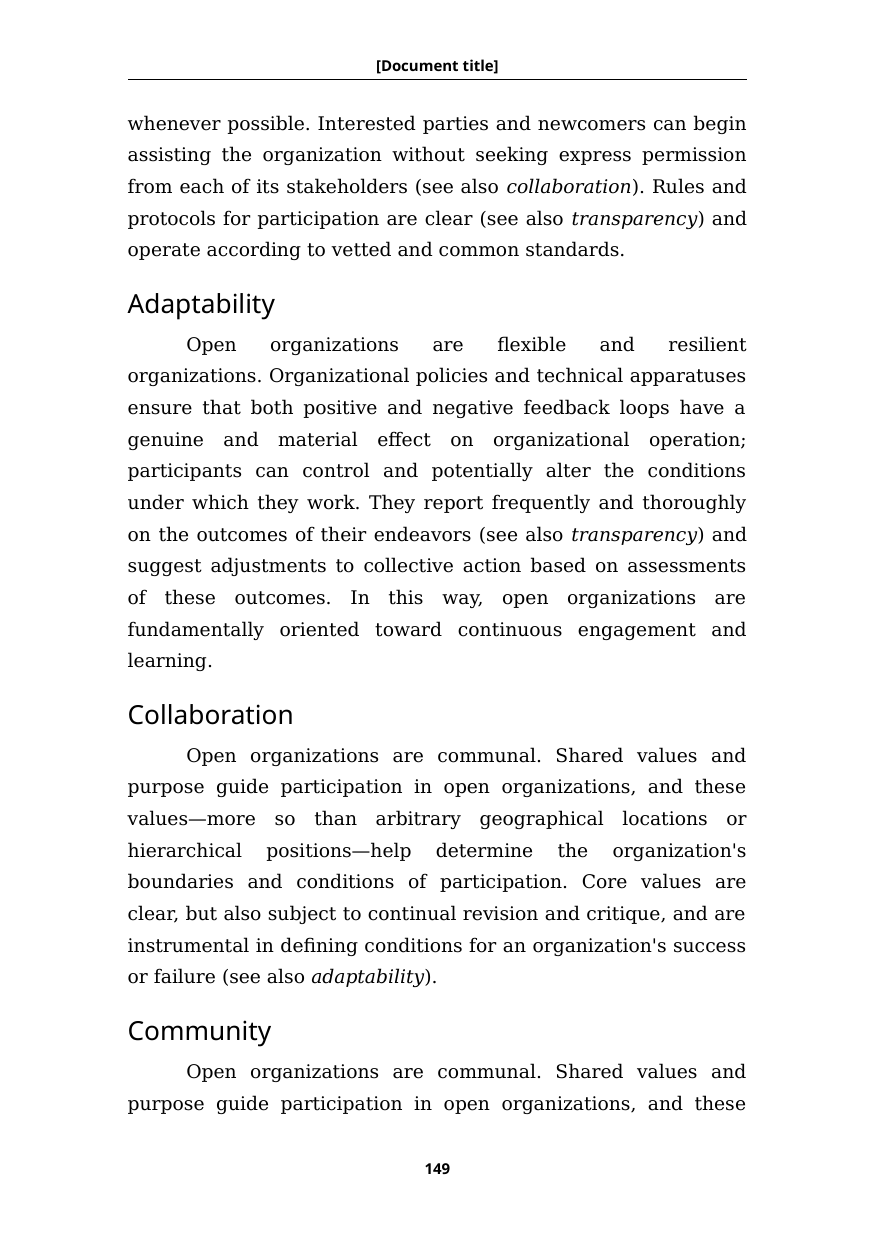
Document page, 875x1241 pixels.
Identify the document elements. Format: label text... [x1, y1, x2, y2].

text whenever possible. Interested parties and newcomers can begin assisting the organization without seeking express permission from each of its stakeholders (see also collaboration). Rules and protocols for participation are clear (see also transparency) and operate according to vetted and common standards. [127, 112, 747, 261]
text Open organizations are flexible and resilient organizations. Organizational policies and technical apparatuses ensure that both positive and negative feedback loops have a genuine and material effect on organizational operation; participants can control and potentially alter the conditions under which they work. They report frequently and thoroughly on the outcomes of their endeavors (see also transparency) and suggest adjustments to collective action based on assessments of these outcomes. In this way, open organizations are fundamentally oriented toward continuous engagement and learning. [127, 334, 747, 672]
text Open organizations are communal. Shared values and purpose guide participation in open organizations, and these [127, 1061, 747, 1114]
subtitle Adaptability [127, 285, 747, 321]
text Open organizations are communal. Shared values and purpose guide participation in open organizations, and these values—more so than arbitrary geographical locations or hierarchical positions—help determine the organization's boundaries and conditions of participation. Core values are clear, but also subject to continual revision and critique, and are instrumental in defining conditions for an organization's success or failure (see also adaptability). [127, 745, 747, 988]
subtitle Community [127, 1013, 747, 1048]
subtitle Collaboration [127, 697, 747, 732]
